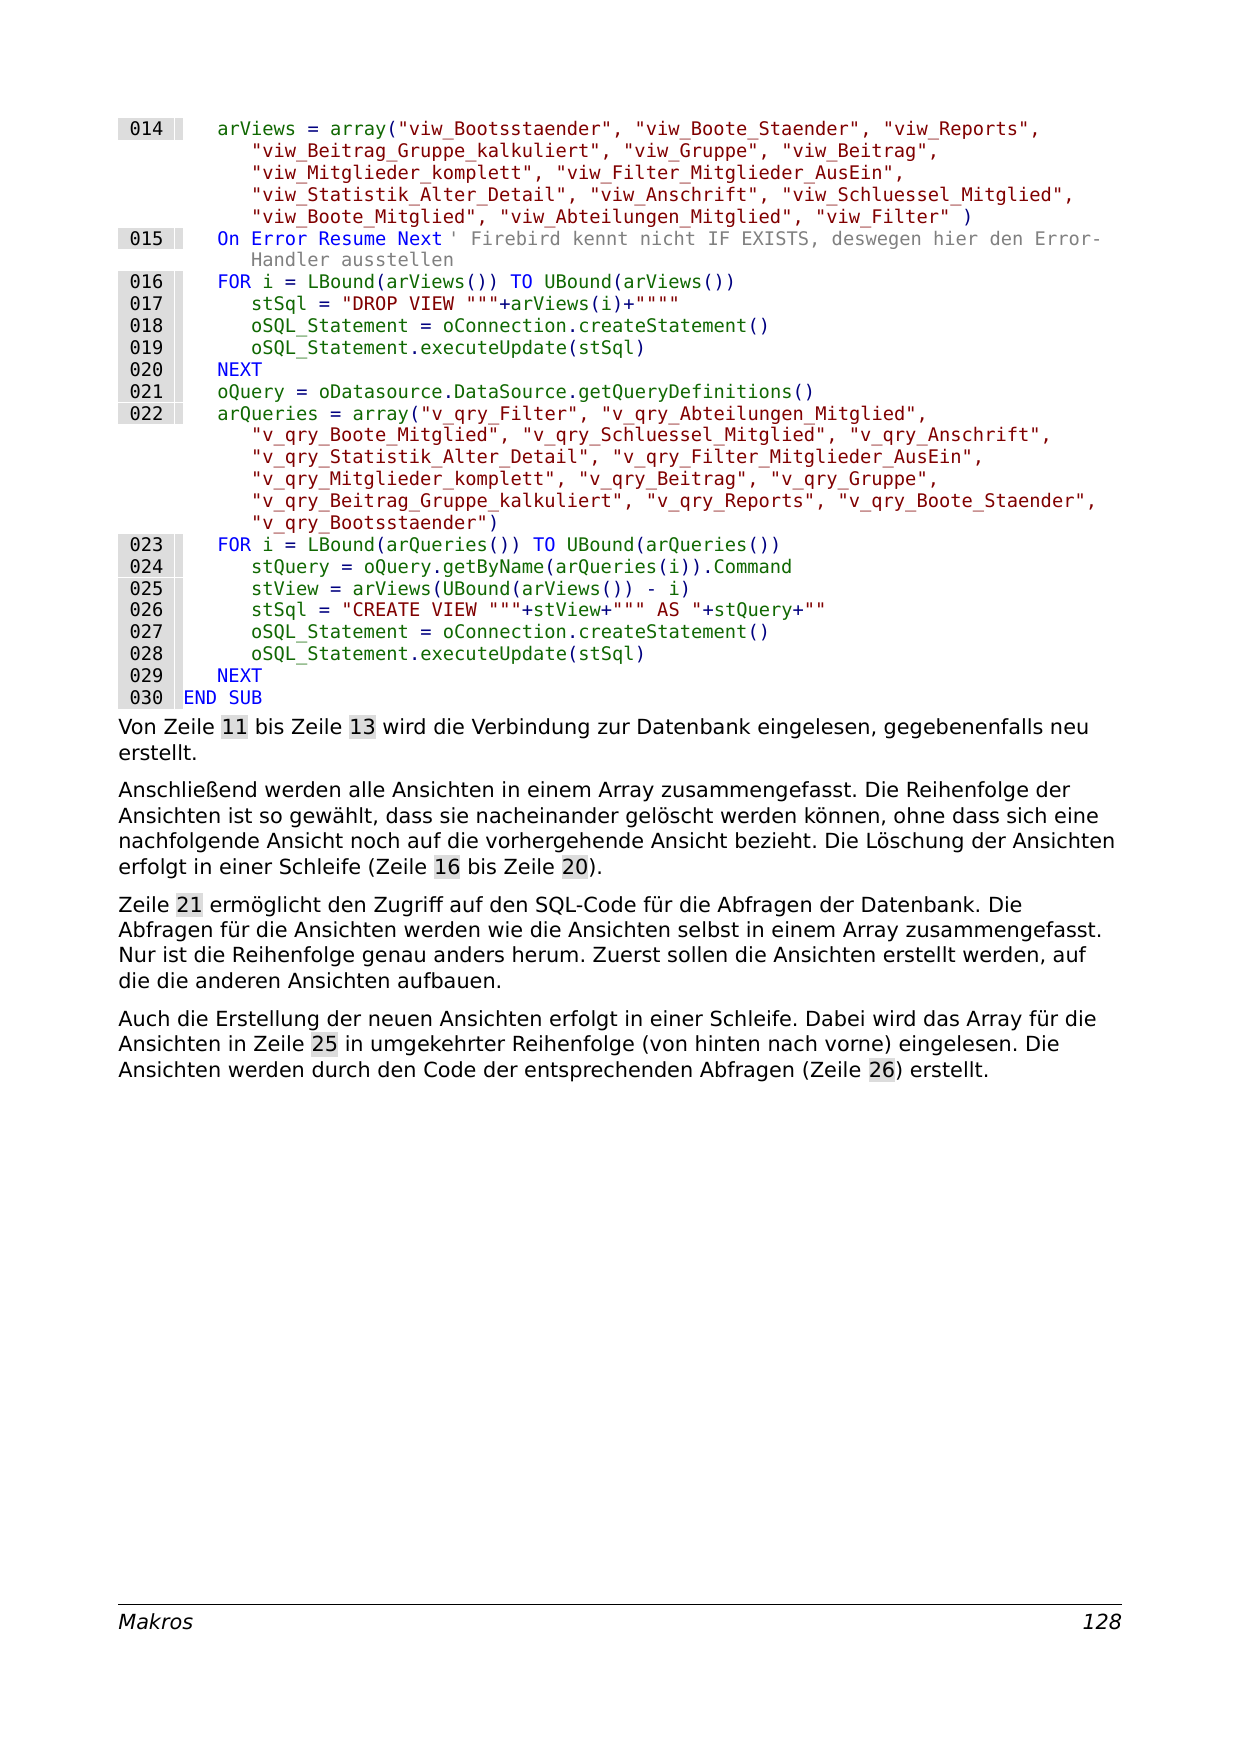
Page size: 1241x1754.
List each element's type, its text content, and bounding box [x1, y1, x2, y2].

text Anschließend werden alle Ansichten in einem Array zusammengefasst. Die Reihenfolge der Ansichten ist so gewählt, dass sie nacheinander gelöscht werden können, ohne dass sich eine nachfolgende Ansicht noch auf die vorhergehende Ansicht bezieht. Die Löschung der Ansichten erfolgt in einer Schleife (Zeile 16 bis Zeile 20). [118, 778, 1122, 879]
list FOR i = LBound(arQueries()) TO UBound(arQueries()) [183, 534, 1122, 556]
list NEXT [183, 665, 1122, 687]
list FOR i = LBound(arViews()) TO UBound(arViews()) [183, 271, 1122, 293]
list On Error Resume Next ' Firebird kennt nicht IF EXISTS, deswegen hier den Error- Handler ausstellen [118, 227, 1122, 271]
list oSQL_Statement = oConnection.createStatement() [183, 621, 1122, 643]
list stSql = "CREATE VIEW """+stView+""" AS "+stQuery+"" [183, 599, 1122, 621]
list oQuery = oDatasource.DataSource.getQueryDefinitions() [183, 381, 1122, 402]
list stQuery = oQuery.getByName(arQueries(i)).Command [183, 556, 1122, 577]
list stSql = "DROP VIEW """+arViews(i)+"""" [183, 293, 1122, 315]
text Von Zeile 11 bis Zeile 13 wird die Verbindung zur Datenbank eingelesen, gegebenenfalls neu erstellt. [118, 715, 1122, 765]
list oSQL_Statement.executeUpdate(stSql) [183, 337, 1122, 359]
list NEXT [183, 359, 1122, 381]
list arQueries = array("v_qry_Filter", "v_qry_Abteilungen_Mitglied", "v_qry_Boote_Mitglied", "v_qry_Schluessel_Mitglied", "v_qry_Anschrift", "v_qry_Statistik_Alter_Detail", "v_qry_Filter_Mitglieder_AusEin", "v_qry_Mitglieder_komplett", "v_qry_Beitrag", "v_qry_Gruppe", "v_qry_Beitrag_Gruppe_kalkuliert", "v_qry_Reports", "v_qry_Boote_Staender", "v_qry_Bootsstaender") [118, 402, 1122, 534]
list arViews = array("viw_Bootsstaender", "viw_Boote_Staender", "viw_Reports", "viw_Beitrag_Gruppe_kalkuliert", "viw_Gruppe", "viw_Beitrag", "viw_Mitglieder_komplett", "viw_Filter_Mitglieder_AusEin", "viw_Statistik_Alter_Detail", "viw_Anschrift", "viw_Schluessel_Mitglied", "viw_Boote_Mitglied", "viw_Abteilungen_Mitglied", "viw_Filter" ) [118, 118, 1122, 227]
list END SUB [183, 687, 1122, 709]
list oSQL_Statement.executeUpdate(stSql) [183, 643, 1122, 665]
list oSQL_Statement = oConnection.createStatement() [183, 315, 1122, 337]
list stView = arViews(UBound(arViews()) - i) [118, 577, 1122, 599]
text Auch die Erstellung der neuen Ansichten erfolgt in einer Schleife. Dabei wird das Array für die Ansichten in Zeile 25 in umgekehrter Reihenfolge (von hinten nach vorne) eingelesen. Die Ansichten werden durch den Code der entsprechenden Abfragen (Zeile 26) erstellt. [118, 1007, 1122, 1082]
text Zeile 21 ermöglicht den Zugriff auf den SQL-Code für die Abfragen der Datenbank. Die Abfragen für die Ansichten werden wie die Ansichten selbst in einem Array zusammengefasst. Nur ist die Reihenfolge genau anders herum. Zuerst sollen die Ansichten erstellt werden, auf die die anderen Ansichten aufbauen. [118, 893, 1122, 993]
